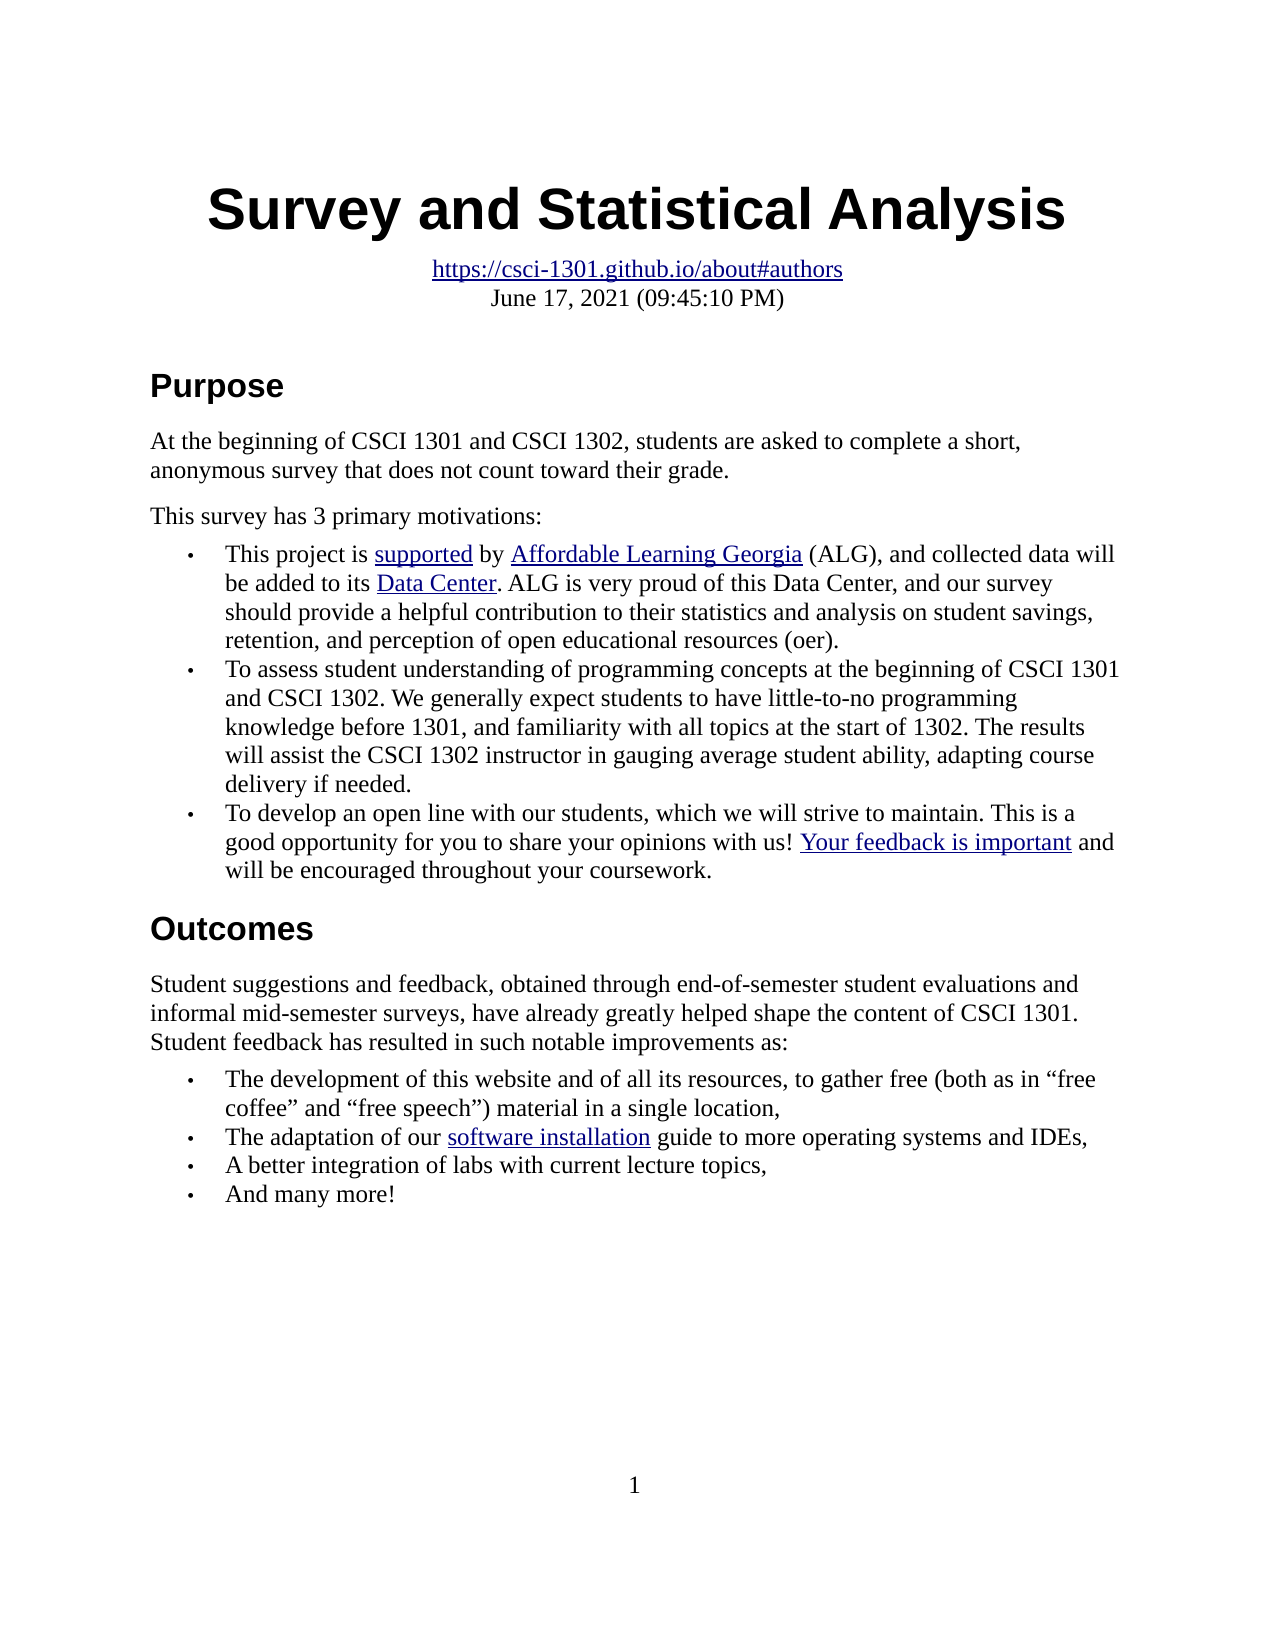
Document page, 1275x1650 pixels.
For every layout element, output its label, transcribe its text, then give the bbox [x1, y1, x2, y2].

list The adaptation of our software installation guide to more operating systems and IDEs, [187, 1122, 1125, 1151]
text June 17, 2021 (09:45:10 PM) [150, 283, 1125, 312]
list The development of this website and of all its resources, to gather free (both as in “free coffee” and “free speech”) material in a single location, [187, 1064, 1125, 1122]
subtitle Purpose [150, 366, 1125, 404]
list To assess student understanding of programming concepts at the beginning of CSCI 1301 and CSCI 1302. We generally expect students to have little-to-no programming knowledge before 1301, and familiarity with all topics at the start of 1302. The results will assist the CSCI 1302 instructor in gauging average student ability, adapting course delivery if needed. [187, 654, 1125, 798]
list To develop an open line with our students, which we will strive to maintain. This is a good opportunity for you to share your opinions with us! Your feedback is important and will be encouraged throughout your coursework. [187, 798, 1125, 884]
text https://csci-1301.github.io/about#authors [150, 254, 1125, 283]
list And many more! [187, 1179, 1125, 1208]
text At the beginning of CSCI 1301 and CSCI 1302, students are asked to complete a short, anonymous survey that does not count toward their grade. [150, 426, 1125, 483]
title Survey and Statistical Analysis [150, 175, 1125, 242]
text Student suggestions and feedback, obtained through end-of-semester student evaluations and informal mid-semester surveys, have already greatly helped shape the content of CSCI 1301. Student feedback has resulted in such notable improvements as: [150, 969, 1125, 1055]
list This project is supported by Affordable Learning Georgia (ALG), and collected data will be added to its Data Center. ALG is very proud of this Data Center, and our survey should provide a helpful contribution to their statistics and analysis on student savings, retention, and perception of open educational resources (oer). [187, 539, 1125, 654]
text This survey has 3 primary motivations: [150, 501, 1125, 530]
subtitle Outcomes [150, 909, 1125, 948]
list A better integration of labs with current lecture topics, [187, 1151, 1125, 1179]
